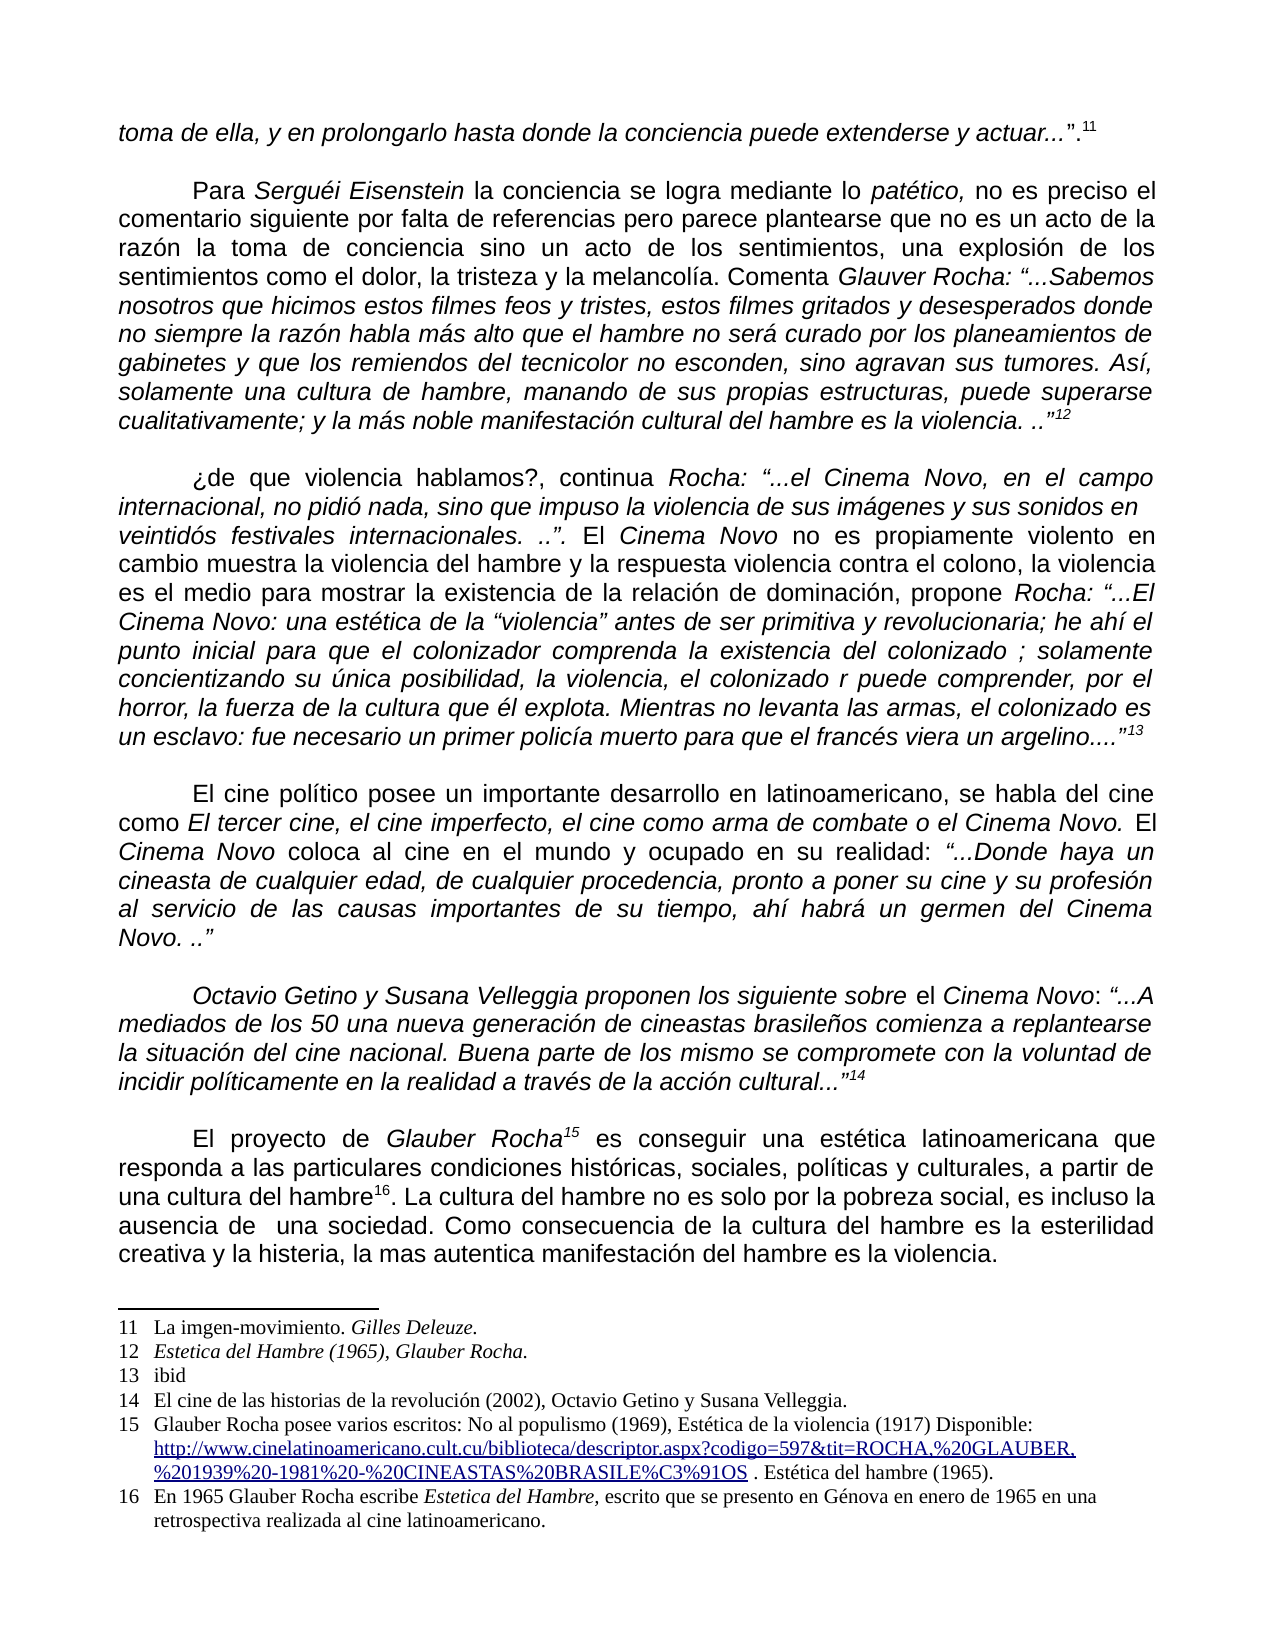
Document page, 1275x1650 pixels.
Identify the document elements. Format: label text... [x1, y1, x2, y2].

text ¿de que violencia hablamos?, continua Rocha: “...el Cinema Novo, en el campo internacional, no pidió nada, sino que impuso la violencia de sus imágenes y sus sonidos en [118, 463, 1157, 521]
text El cine de las historias de la revolución (2002), Octavio Getino y Susana Velleggia. [118, 1387, 1157, 1412]
text Estetica del Hambre (1965), Glauber Rocha. [118, 1339, 1157, 1363]
text En 1965 Glauber Rocha escribe Estetica del Hambre, escrito que se presento en Génova en enero de 1965 en una retrospectiva realizada al cine latinoamericano. [118, 1484, 1157, 1532]
text ibid [118, 1363, 1157, 1387]
text Octavio Getino y Susana Velleggia proponen los siguiente sobre el Cinema Novo: “...A mediados de los 50 una nueva generación de cineastas brasileños comienza a replantearse la situación del cine nacional. Buena parte de los mismo se compromete con la voluntad de incidir políticamente en la realidad a través de la acción cultural...” [118, 981, 1157, 1096]
text La imgen-movimiento. Gilles Deleuze. [118, 1315, 1157, 1339]
text El proyecto de Glauber Rocha es conseguir una estética latinoamericana que responda a las particulares condiciones históricas, sociales, políticas y culturales, a partir de una cultura del hambre. La cultura del hambre no es solo por la pobreza social, es incluso la ausencia de una sociedad. Como consecuencia de la cultura del hambre es la esterilidad creativa y la histeria, la mas autentica manifestación del hambre es la violencia. [118, 1124, 1157, 1268]
text Para Serguéi Eisenstein la conciencia se logra mediante lo patético, no es preciso el comentario siguiente por falta de referencias pero parece plantearse que no es un acto de la razón la toma de conciencia sino un acto de los sentimientos, una explosión de los sentimientos como el dolor, la tristeza y la melancolía. Comenta Glauver Rocha: “...Sabemos nosotros que hicimos estos filmes feos y tristes, estos filmes gritados y desesperados donde no siempre la razón habla más alto que el hambre no será curado por los planeamientos de gabinetes y que los remiendos del tecnicolor no esconden, sino agravan sus tumores. Así, solamente una cultura de hambre, manando de sus propias estructuras, puede superarse cualitativamente; y la más noble manifestación cultural del hambre es la violencia. ..” [118, 176, 1157, 434]
text Glauber Rocha posee varios escritos: No al populismo (1969), Estética de la violencia (1917) Disponible: http://www.cinelatinoamericano.cult.cu/biblioteca/descriptor.aspx?codigo=597&tit=ROCHA,%20GLAUBER,%201939%20-1981%20-%20CINEASTAS%20BRASILE%C3%91OS . Estética del hambre (1965). [118, 1412, 1157, 1484]
text veintidós festivales internacionales. ..”. El Cinema Novo no es propiamente violento en cambio muestra la violencia del hambre y la respuesta violencia contra el colono, la violencia es el medio para mostrar la existencia de la relación de dominación, propone Rocha: “...El Cinema Novo: una estética de la “violencia” antes de ser primitiva y revolucionaria; he ahí el punto inicial para que el colonizador comprenda la existencia del colonizado ; solamente concientizando su única posibilidad, la violencia, el colonizado r puede comprender, por el horror, la fuerza de la cultura que él explota. Mientras no levanta las armas, el colonizado es un esclavo: fue necesario un primer policía muerto para que el francés viera un argelino....” [118, 521, 1157, 751]
text toma de ella, y en prolongarlo hasta donde la conciencia puede extenderse y actuar...”. [118, 118, 1157, 147]
text El cine político posee un importante desarrollo en latinoamericano, se habla del cine como El tercer cine, el cine imperfecto, el cine como arma de combate o el Cinema Novo. El Cinema Novo coloca al cine en el mundo y ocupado en su realidad: “...Donde haya un cineasta de cualquier edad, de cualquier procedencia, pronto a poner su cine y su profesión al servicio de las causas importantes de su tiempo, ahí habrá un germen del Cinema Novo. ..” [118, 779, 1157, 952]
